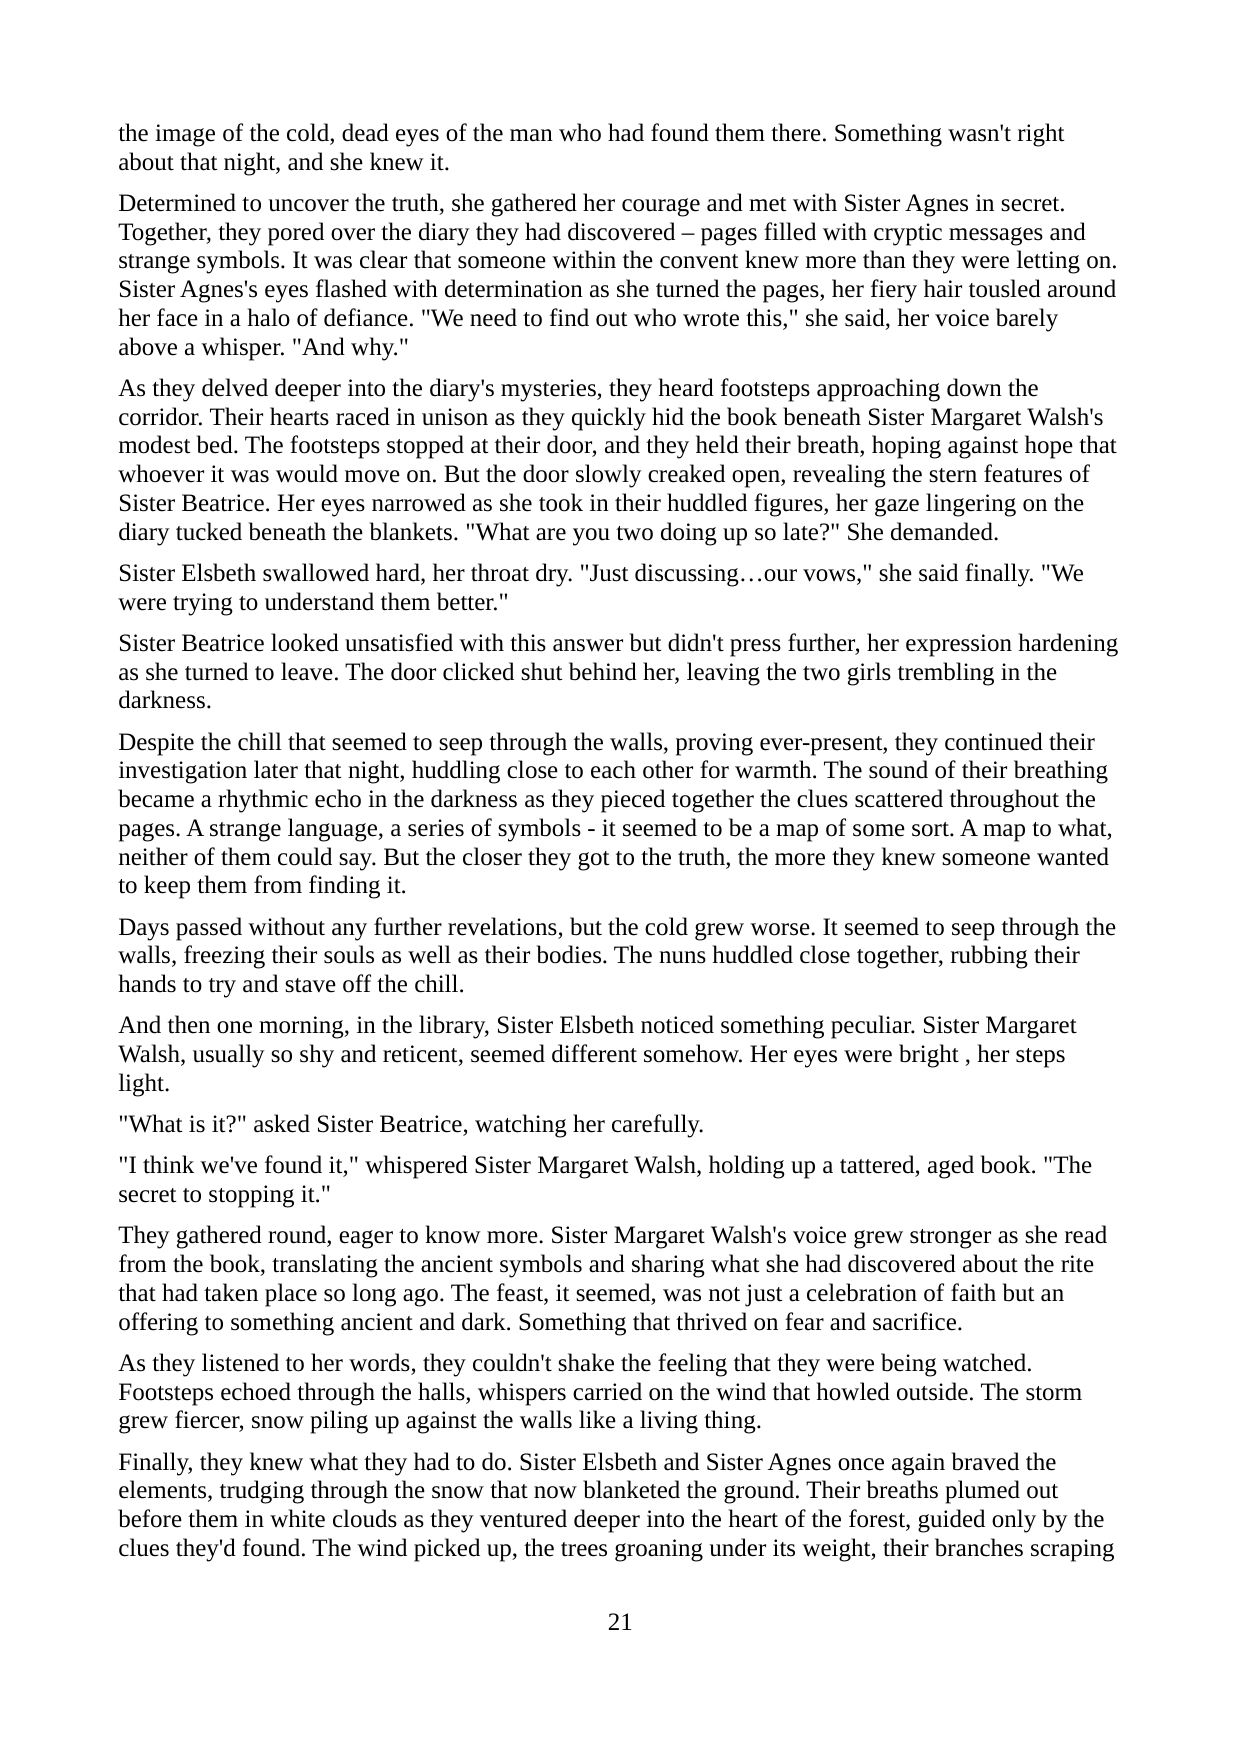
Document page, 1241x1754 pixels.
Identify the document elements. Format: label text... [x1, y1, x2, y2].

text As they listened to her words, they couldn't shake the feeling that they were being watched. Footsteps echoed through the halls, whispers carried on the wind that howled outside. The storm grew fiercer, snow piling up against the walls like a living thing. [118, 1348, 1122, 1434]
text Sister Elsbeth swallowed hard, her throat dry. "Just discussing…our vows," she said finally. "We were trying to understand them better." [118, 558, 1122, 616]
text Days passed without any further revelations, but the cold grew worse. It seemed to seep through the walls, freezing their souls as well as their bodies. The nuns huddled close together, rubbing their hands to try and stave off the chill. [118, 912, 1122, 998]
text And then one morning, in the library, Sister Elsbeth noticed something peculiar. Sister Margaret Walsh, usually so shy and reticent, seemed different somehow. Her eyes were bright , her steps light. [118, 1011, 1122, 1097]
text Determined to uncover the truth, she gathered her courage and met with Sister Agnes in secret. Together, they pored over the diary they had discovered – pages filled with cryptic messages and strange symbols. It was clear that someone within the convent knew more than they were letting on. Sister Agnes's eyes flashed with determination as she turned the pages, her fiery hair tousled around her face in a halo of defiance. "We need to find out who wrote this," she said, her voice barely above a whisper. "And why." [118, 188, 1122, 361]
text They gathered round, eager to know more. Sister Margaret Walsh's voice grew stronger as she read from the book, translating the ancient symbols and sharing what she had discovered about the rite that had taken place so long ago. The feast, it seemed, was not just a celebration of faith but an offering to something ancient and dark. Something that thrived on fear and sacrifice. [118, 1221, 1122, 1336]
text "I think we've found it," whispered Sister Margaret Walsh, holding up a tattered, aged book. "The secret to stopping it." [118, 1151, 1122, 1208]
text Sister Beatrice looked unsatisfied with this answer but didn't press further, her expression hardening as she turned to leave. The door clicked shut behind her, leaving the two girls trembling in the darkness. [118, 628, 1122, 714]
text Despite the chill that seemed to seep through the walls, proving ever-present, they continued their investigation later that night, huddling close to each other for warmth. The sound of their breathing became a rhythmic echo in the darkness as they pieced together the clues scattered throughout the pages. A strange language, a series of symbols - it seemed to be a map of some sort. A map to what, neither of them could say. But the closer they got to the truth, the more they knew someone wanted to keep them from finding it. [118, 727, 1122, 899]
text Finally, they knew what they had to do. Sister Elsbeth and Sister Agnes once again braved the elements, trudging through the snow that now blanketed the ground. Their breaths plumed out before them in white clouds as they ventured deeper into the heart of the forest, guided only by the clues they'd found. The wind picked up, the trees groaning under its weight, their branches scraping [118, 1447, 1122, 1562]
text the image of the cold, dead eyes of the man who had found them there. Something wasn't right about that night, and she knew it. [118, 118, 1122, 176]
text "What is it?" asked Sister Beatrice, watching her carefully. [118, 1109, 1122, 1138]
text As they delved deeper into the diary's mysteries, they heard footsteps approaching down the corridor. Their hearts raced in unison as they quickly hid the book beneath Sister Margaret Walsh's modest bed. The footsteps stopped at their door, and they held their breath, hoping against hope that whoever it was would move on. But the door slowly creaked open, revealing the stern features of Sister Beatrice. Her eyes narrowed as she took in their huddled figures, her gaze lingering on the diary tucked beneath the blankets. "What are you two doing up so late?" She demanded. [118, 373, 1122, 546]
